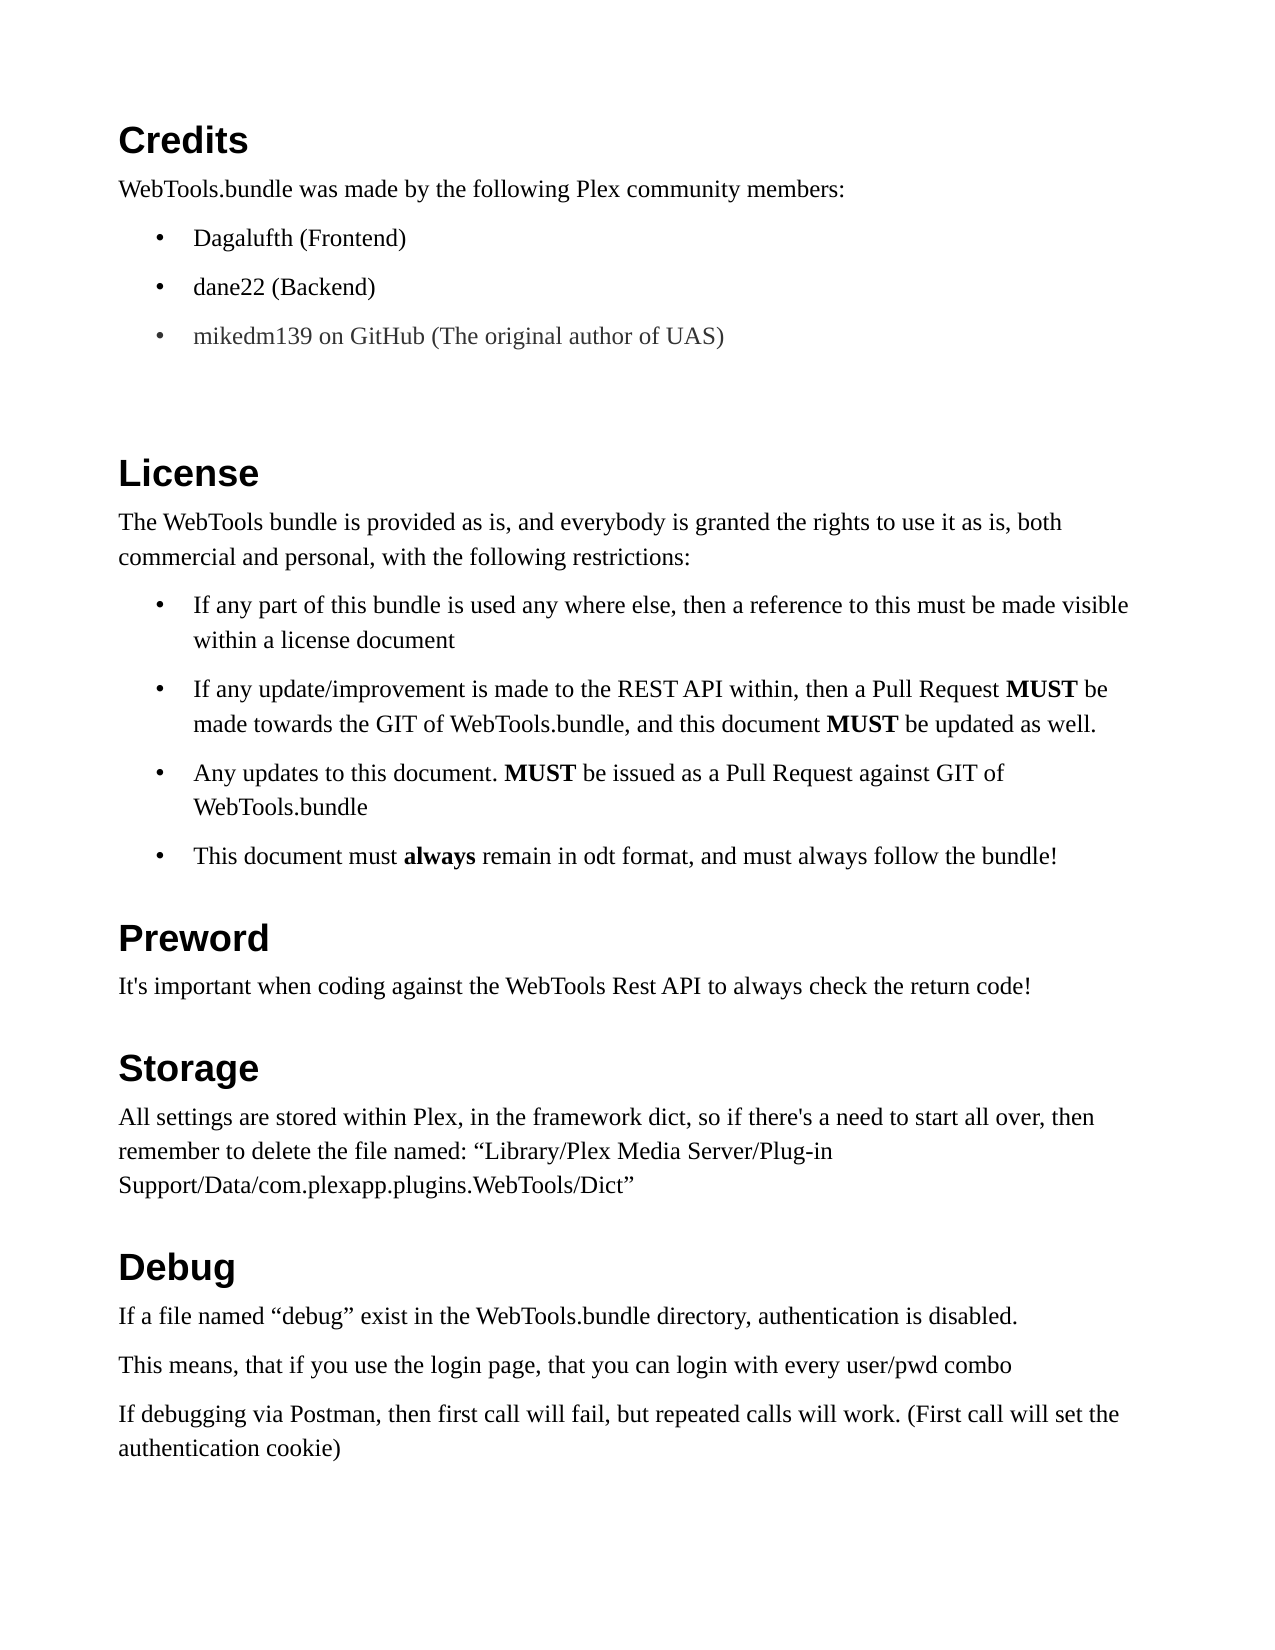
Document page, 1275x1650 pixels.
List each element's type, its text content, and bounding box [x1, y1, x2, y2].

text This means, that if you use the login page, that you can login with every user/pwd combo [118, 1350, 1157, 1379]
subtitle Preword [118, 915, 1157, 959]
list Any updates to this document. MUST be issued as a Pull Request against GIT of WebTools.bundle [156, 758, 1157, 821]
text All settings are stored within Plex, in the framework dict, so if there's a need to start all over, then remember to delete the file named: “Library/Plex Media Server/Plug-in Support/Data/com.plexapp.plugins.WebTools/Dict” [118, 1102, 1157, 1199]
subtitle Storage [118, 1046, 1157, 1089]
subtitle Debug [118, 1245, 1157, 1288]
list If any update/improvement is made to the REST API within, then a Pull Request MUST be made towards the GIT of WebTools.bundle, and this document MUST be updated as well. [156, 674, 1157, 737]
list Dagalufth (Frontend) [156, 223, 1157, 252]
list mikedm139 on GitHub (The original author of UAS) [156, 321, 1157, 350]
text If a file named “debug” exist in the WebTools.bundle directory, authentication is disabled. [118, 1301, 1157, 1329]
list dane22 (Backend) [156, 272, 1157, 301]
subtitle License [118, 451, 1157, 494]
text It's important when coding against the WebTools Rest API to always check the return code! [118, 971, 1157, 1000]
text The WebTools bundle is provided as is, and everybody is granted the rights to use it as is, both commercial and personal, with the following restrictions: [118, 507, 1157, 570]
list This document must always remain in odt format, and must always follow the bundle! [156, 841, 1157, 870]
text WebTools.bundle was made by the following Plex community members: [118, 174, 1157, 203]
list If any part of this bundle is used any where else, then a reference to this must be made visible within a license document [156, 591, 1157, 654]
text If debugging via Postman, then first call will fail, but repeated calls will work. (First call will set the authentication cookie) [118, 1399, 1157, 1462]
subtitle Credits [118, 118, 1157, 162]
